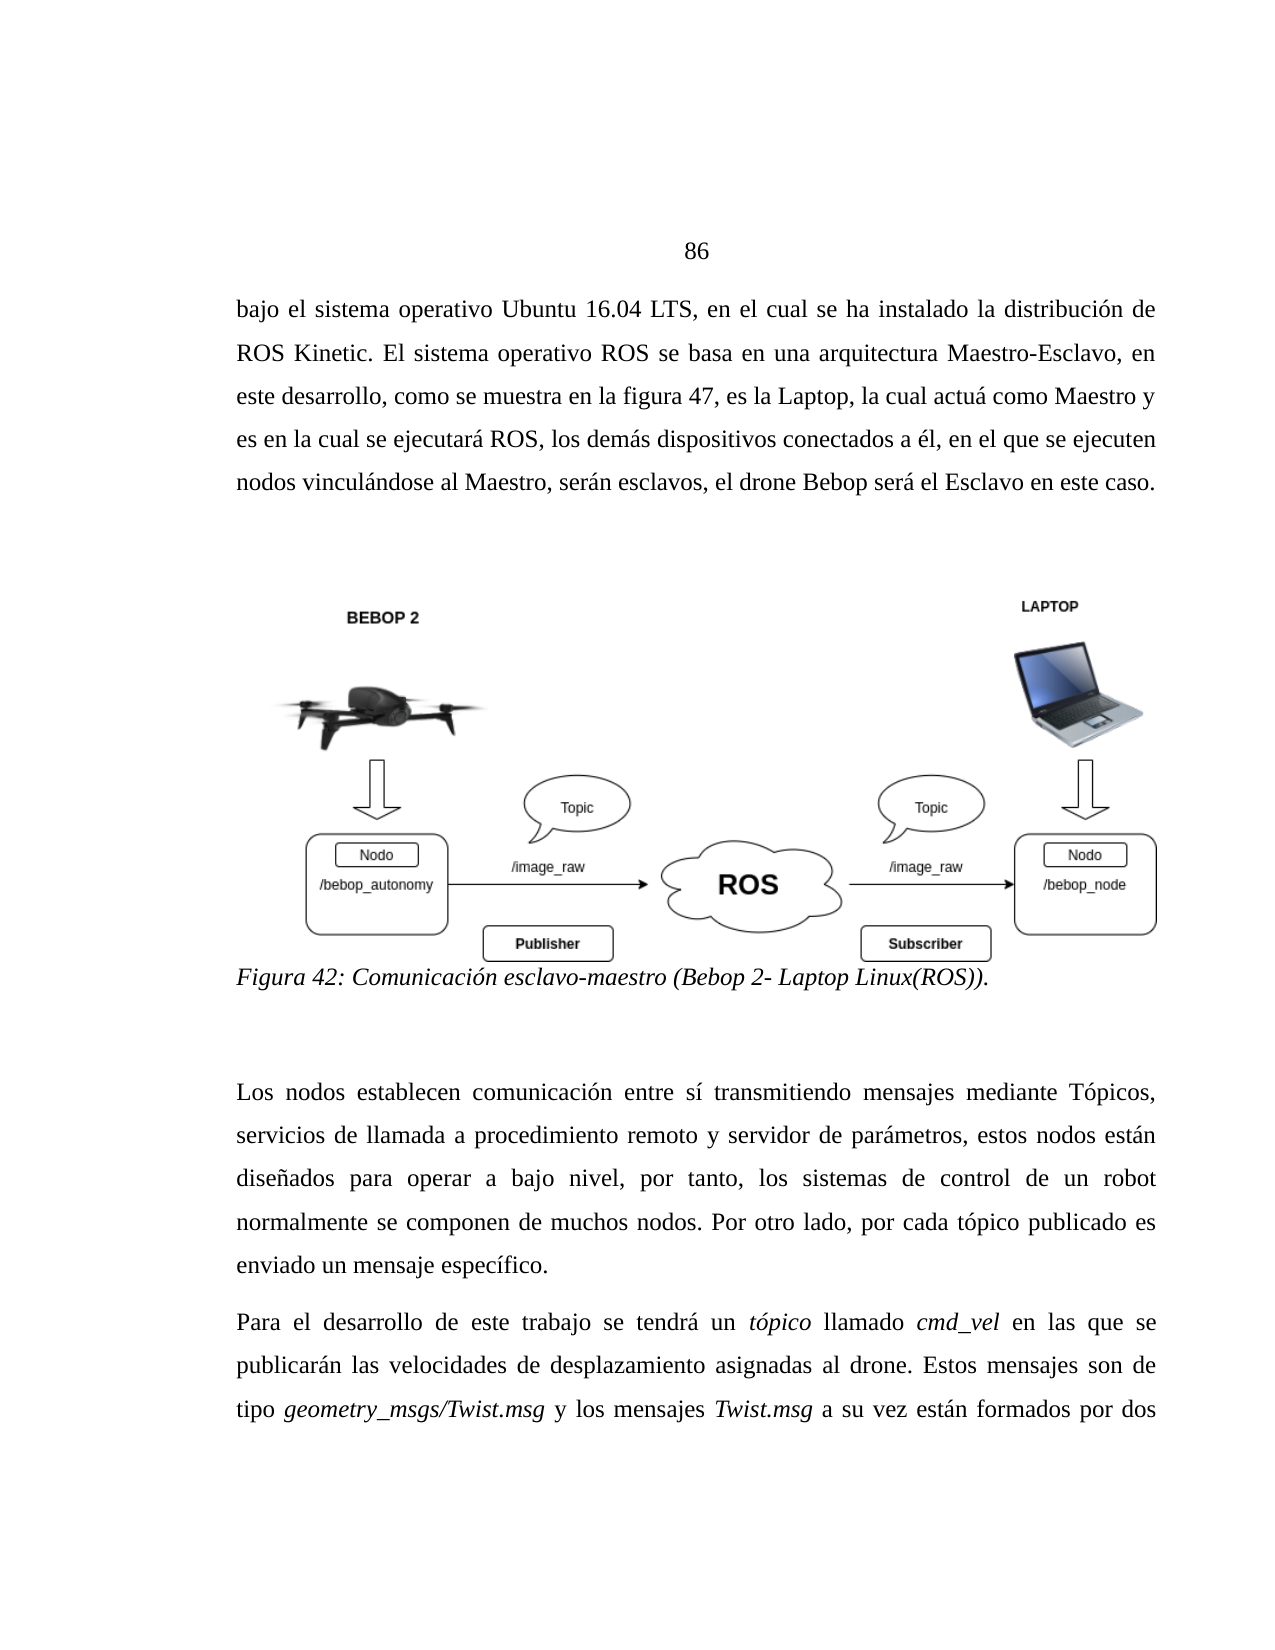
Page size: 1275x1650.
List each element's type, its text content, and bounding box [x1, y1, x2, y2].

text bajo el sistema operativo Ubuntu 16.04 LTS, en el cual se ha instalado la distribución de ROS Kinetic. El sistema operativo ROS se basa en una arquitectura Maestro-Esclavo, en este desarrollo, como se muestra en la figura 47, es la Laptop, la cual actuá como Maestro y es en la cual se ejecutará ROS, los demás dispositivos conectados a él, en el que se ejecuten nodos vinculándose al Maestro, serán esclavos, el drone Bebop será el Esclavo en este caso. [236, 294, 1157, 496]
text Para el desarrollo de este trabajo se tendrá un tópico llamado cmd_vel en las que se publicarán las velocidades de desplazamiento asignadas al drone. Estos mensajes son de tipo geometry_msgs/Twist.msg y los mensajes Twist.msg a su vez están formados por dos [236, 1307, 1157, 1422]
text Los nodos establecen comunicación entre sí transmitiendo mensajes mediante Tópicos, servicios de llamada a procedimiento remoto y servidor de parámetros, estos nodos están diseñados para operar a bajo nivel, por tanto, los sistemas de control de un robot normalmente se componen de muchos nodos. Por otro lado, por cada tópico publicado es enviado un mensaje específico. [236, 1077, 1157, 1278]
text Figura 42: Comunicación esclavo-maestro (Bebop 2- Laptop Linux(ROS)). [236, 962, 1157, 991]
picture [236, 595, 1157, 962]
